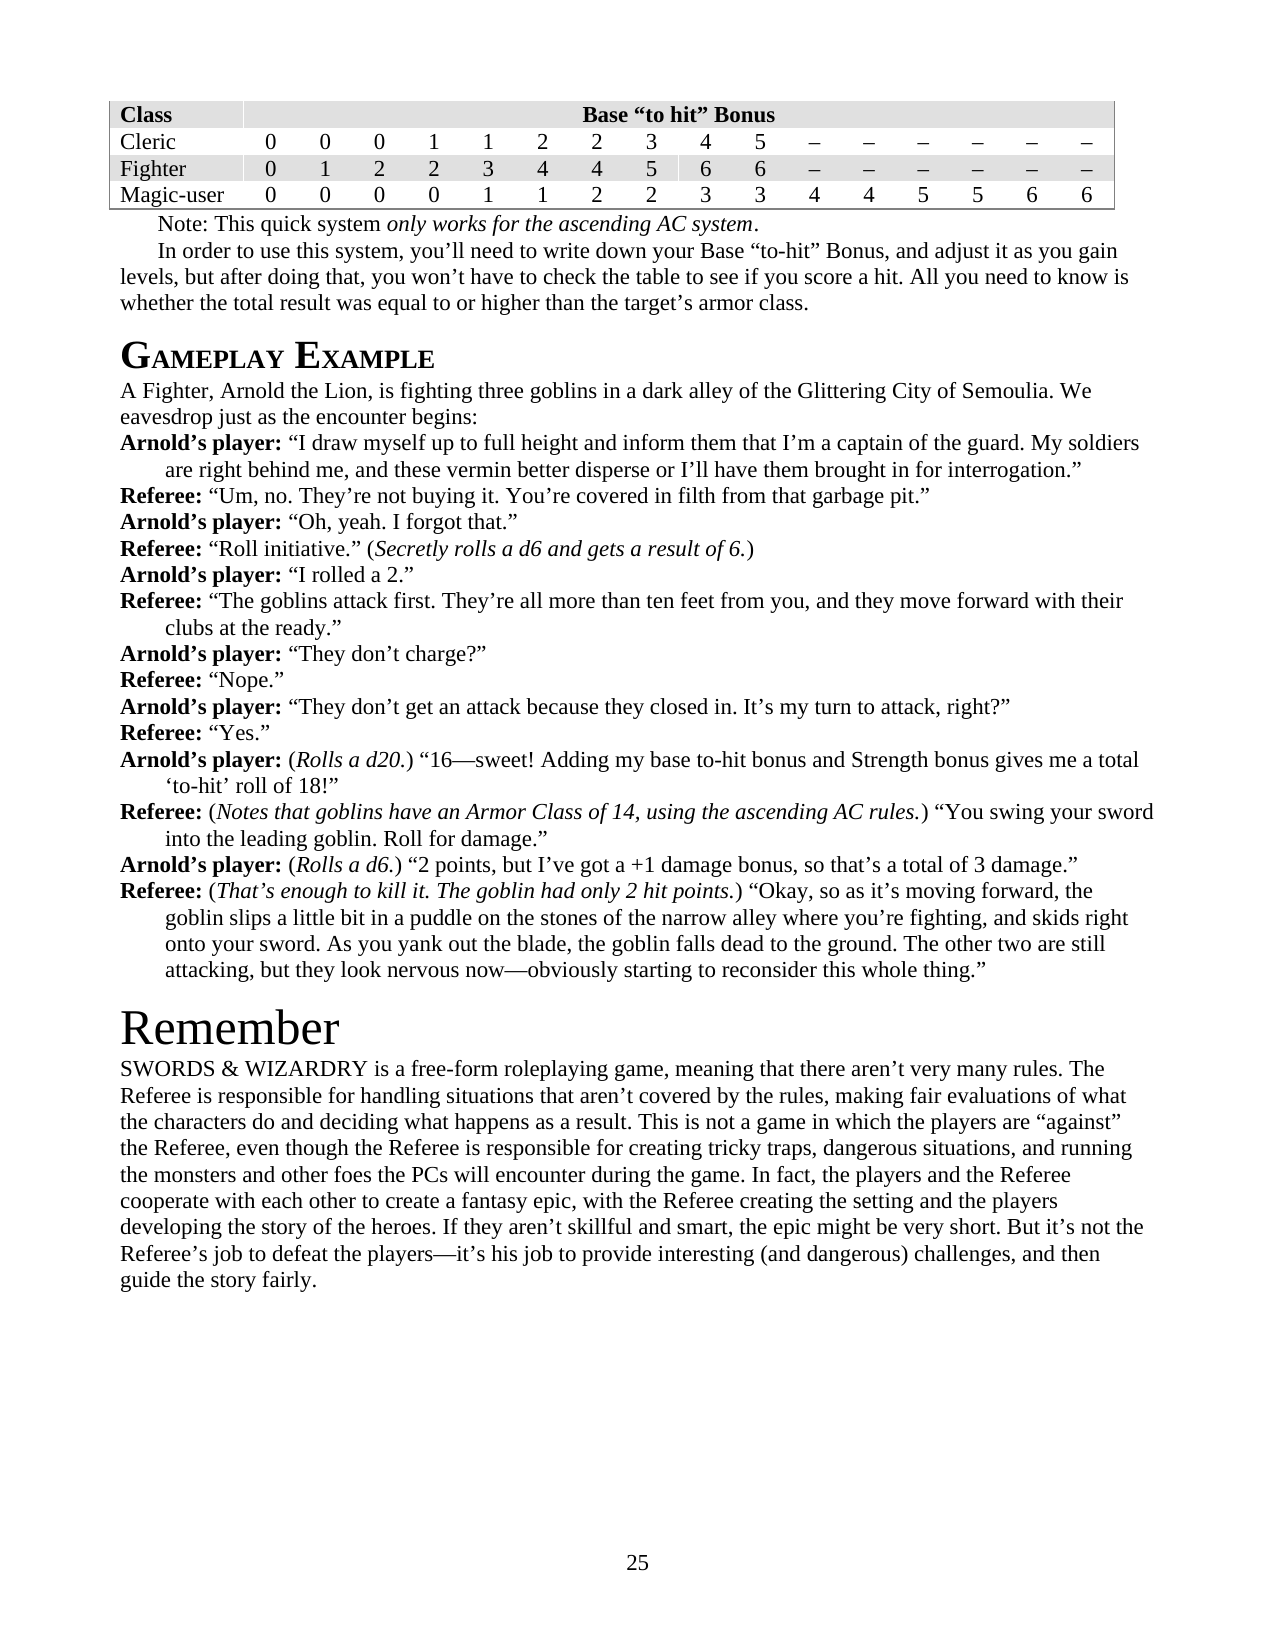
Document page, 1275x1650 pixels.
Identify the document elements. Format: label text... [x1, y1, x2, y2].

table_cell 2 [570, 128, 624, 155]
list Referee: (That’s enough to kill it. The goblin had only 2 hit points.) “Okay, so as it’s moving forward, the goblin slips a little bit in a puddle on the stones of the narrow alley where you’re fighting, and skids right onto your sword. As you yank out the blade, the goblin falls dead to the ground. The other two are still attacking, but they look nervous now—obviously starting to reconsider this whole thing.” [120, 877, 1155, 983]
table_cell 0 [352, 128, 407, 155]
table_cell 0 [244, 128, 298, 155]
table_cell – [787, 155, 842, 181]
subtitle Remember [120, 998, 1155, 1055]
table_cell – [1059, 155, 1114, 181]
table_cell 6 [679, 155, 733, 181]
list Arnold’s player: “Oh, yeah. I forgot that.” [120, 508, 1155, 535]
table_cell – [1005, 155, 1059, 181]
table_cell – [896, 128, 950, 155]
list Referee: “Nope.” [120, 667, 1155, 693]
table_cell 5 [624, 155, 678, 181]
table_cell 4 [515, 155, 570, 181]
list Referee: “Yes.” [120, 719, 1155, 746]
table_cell Fighter [110, 155, 243, 181]
table_cell 4 [570, 155, 624, 181]
table_cell 2 [624, 181, 678, 208]
table_cell – [1005, 128, 1059, 155]
list Referee: “The goblins attack first. They’re all more than ten feet from you, and they move forward with their clubs at the ready.” [120, 587, 1155, 640]
text Note: This quick system only works for the ascending AC system. [120, 210, 1155, 237]
table_cell 0 [244, 155, 298, 181]
table_cell – [896, 155, 950, 181]
table_cell 5 [896, 181, 950, 208]
list Referee: (Notes that goblins have an Armor Class of 14, using the ascending AC rules.) “You swing your sword into the leading goblin. Roll for damage.” [120, 798, 1155, 851]
table_cell 1 [407, 128, 461, 155]
table_cell – [950, 155, 1005, 181]
list Referee: “Roll initiative.” (Secretly rolls a d6 and gets a result of 6.) [120, 535, 1155, 561]
table_cell 6 [1005, 181, 1059, 208]
table_cell – [787, 128, 842, 155]
table_cell 0 [298, 181, 352, 208]
text SWORDS & WIZARDRY is a free-form roleplaying game, meaning that there aren’t very many rules. The Referee is responsible for handling situations that aren’t covered by the rules, making fair evaluations of what the characters do and deciding what happens as a result. This is not a game in which the players are “against” the Referee, even though the Referee is responsible for creating tricky traps, dangerous situations, and running the monsters and other foes the PCs will encounter during the game. In fact, the players and the Referee cooperate with each other to create a fantasy epic, with the Referee creating the setting and the players developing the story of the heroes. If they aren’t skillful and smart, the epic might be very short. But it’s not the Referee’s job to defeat the players—it’s his job to provide interesting (and dangerous) challenges, and then guide the story fairly. [120, 1055, 1155, 1292]
table_cell 5 [733, 128, 787, 155]
table_cell 3 [679, 181, 733, 208]
table_cell Base “to hit” Bonus [244, 101, 1114, 128]
table_cell 3 [461, 155, 515, 181]
table_cell – [1059, 128, 1114, 155]
table_cell 1 [461, 128, 515, 155]
table_cell 2 [570, 181, 624, 208]
list Arnold’s player: “I rolled a 2.” [120, 561, 1155, 587]
table_cell – [842, 155, 896, 181]
table_cell – [842, 128, 896, 155]
table_cell 6 [1059, 181, 1114, 208]
text A Fighter, Arnold the Lion, is fighting three goblins in a dark alley of the Glittering City of Semoulia. We eavesdrop just as the encounter begins: [120, 377, 1155, 429]
table_cell 0 [244, 181, 298, 208]
table_cell Cleric [110, 128, 243, 155]
table_cell 0 [407, 181, 461, 208]
table_cell 6 [733, 155, 787, 181]
list Arnold’s player: “They don’t get an attack because they closed in. It’s my turn to attack, right?” [120, 693, 1155, 719]
table_cell 0 [298, 128, 352, 155]
table_cell 5 [950, 181, 1005, 208]
table_cell 4 [787, 181, 842, 208]
table_cell 2 [407, 155, 461, 181]
subtitle Gameplay Example [120, 331, 1155, 377]
list Arnold’s player: “They don’t charge?” [120, 640, 1155, 667]
table_cell – [950, 128, 1005, 155]
text In order to use this system, you’ll need to write down your Base “to-hit” Bonus, and adjust it as you gain levels, but after doing that, you won’t have to check the table to see if you score a hit. All you need to know is whether the total result was equal to or higher than the target’s armor class. [120, 237, 1155, 316]
list Arnold’s player: “I draw myself up to full height and inform them that I’m a captain of the guard. My soldiers are right behind me, and these vermin better disperse or I’ll have them brought in for interrogation.” [120, 429, 1155, 482]
table_cell 1 [515, 181, 570, 208]
table_cell Magic-user [110, 181, 243, 208]
table_cell 1 [298, 155, 352, 181]
table_cell 2 [352, 155, 407, 181]
table_cell Class [110, 101, 243, 128]
table_cell 2 [515, 128, 570, 155]
table_cell 3 [624, 128, 678, 155]
list Arnold’s player: (Rolls a d20.) “16—sweet! Adding my base to-hit bonus and Strength bonus gives me a total ‘to-hit’ roll of 18!” [120, 746, 1155, 798]
list Referee: “Um, no. They’re not buying it. You’re covered in filth from that garbage pit.” [120, 482, 1155, 508]
list Arnold’s player: (Rolls a d6.) “2 points, but I’ve got a +1 damage bonus, so that’s a total of 3 damage.” [120, 851, 1155, 877]
table_cell 4 [679, 128, 733, 155]
table_cell 0 [352, 181, 407, 208]
table_cell 3 [733, 181, 787, 208]
table_cell 4 [842, 181, 896, 208]
table_cell 1 [461, 181, 515, 208]
